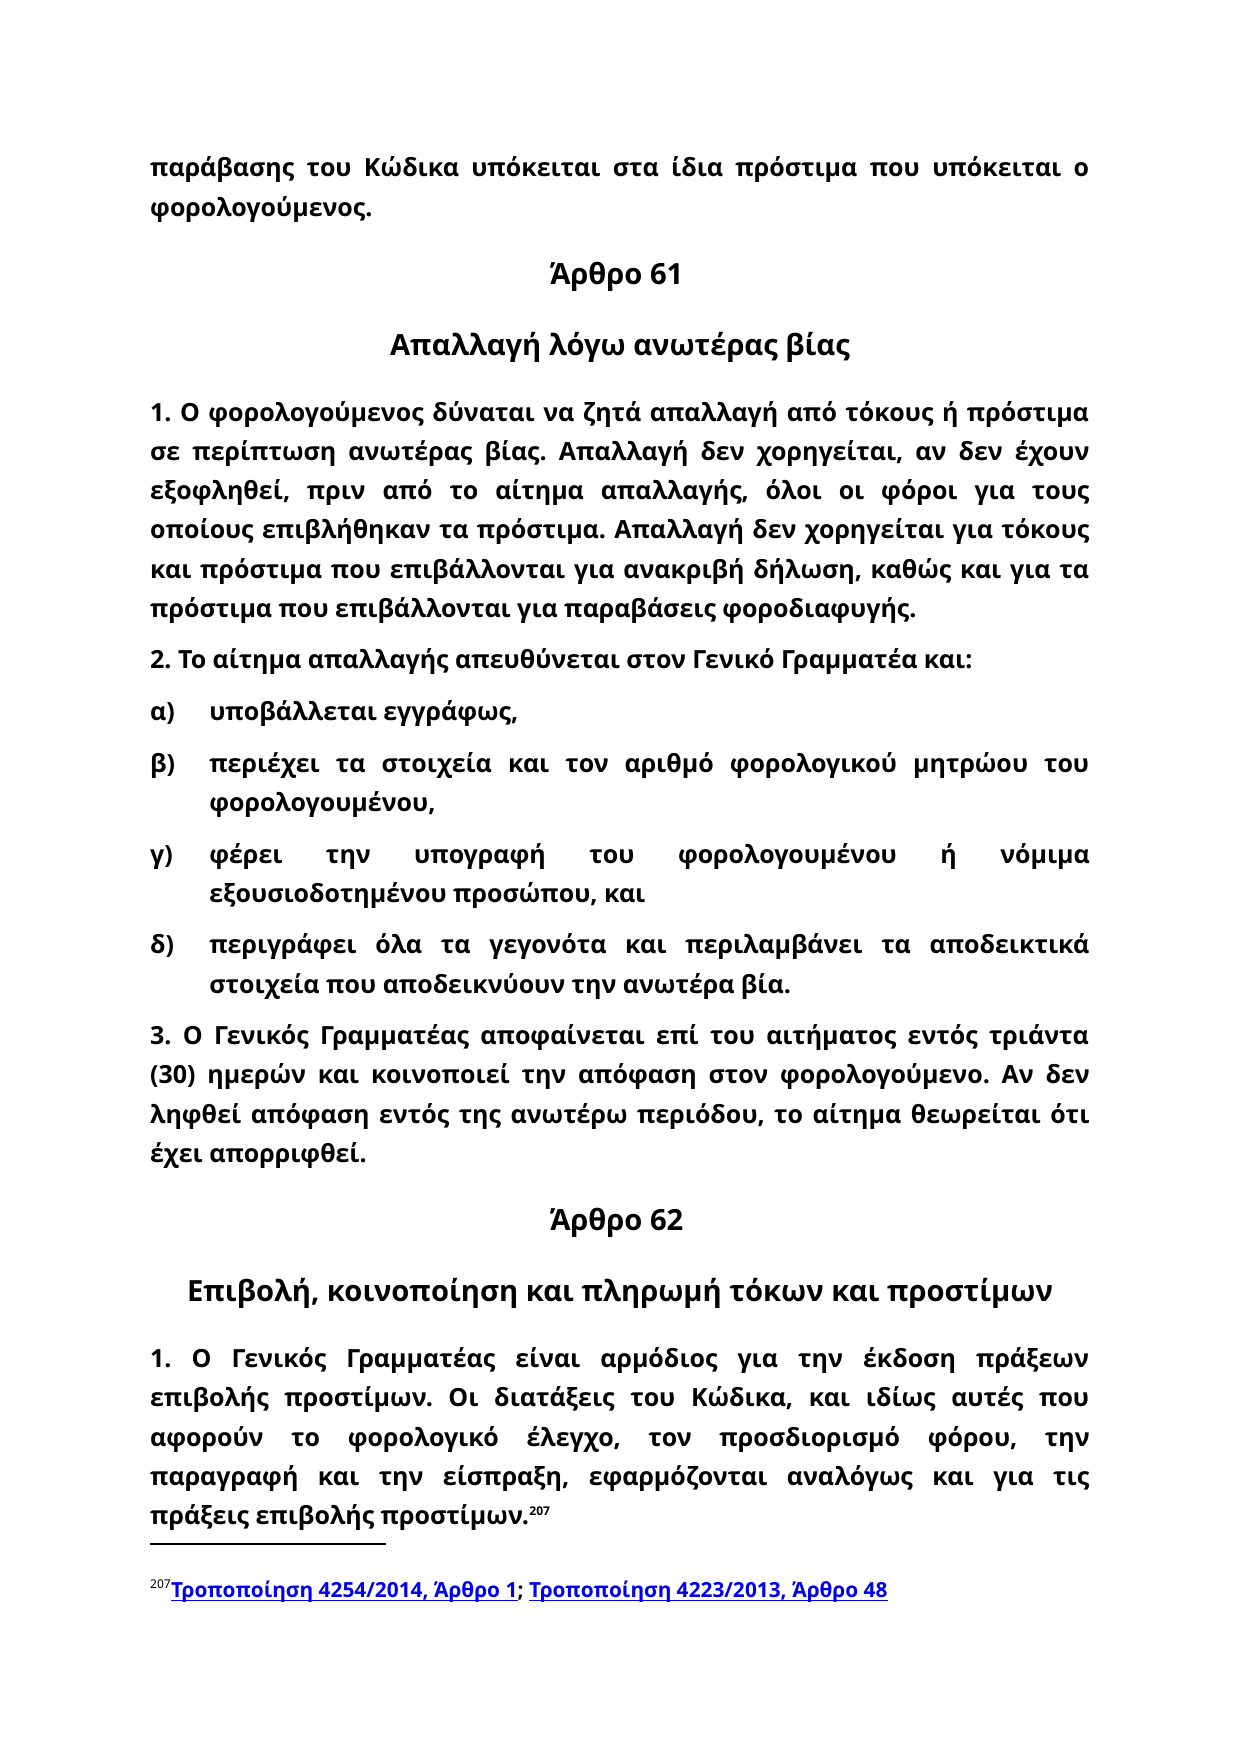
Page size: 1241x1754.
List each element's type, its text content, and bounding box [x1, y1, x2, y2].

text 2. Το αίτημα απαλλαγής απευθύνεται στον Γενικό Γραμματέα και: [150, 642, 1090, 676]
text 1. Ο Γενικός Γραμματέας είναι αρμόδιος για την έκδοση πράξεων επιβολής προστίμων. Οι διατάξεις του Κώδικα, και ιδίως αυτές που αφορούν το φορολογικό έλεγχο, τον προσδιορισμό φόρου, την παραγραφή και την είσπραξη, εφαρμόζονται αναλόγως και για τις πράξεις επιβολής προστίμων. [150, 1341, 1090, 1532]
text Τροποποίηση 4254/2014, Άρθρο 1; Τροποποίηση 4223/2013, Άρθρο 48 [150, 1576, 1090, 1604]
subtitle Επιβολή, κοινοποίηση και πληρωμή τόκων και προστίμων [150, 1270, 1090, 1310]
list α) υποβάλλεται εγγράφως, [150, 694, 1090, 728]
subtitle Άρθρο 62 [150, 1199, 1090, 1239]
list δ) περιγράφει όλα τα γεγονότα και περιλαμβάνει τα αποδεικτικά στοιχεία που αποδεικνύουν την ανωτέρα βία. [150, 927, 1090, 1000]
list β) περιέχει τα στοιχεία και τον αριθμό φορολογικού μητρώου του φορολογουμένου, [150, 745, 1090, 819]
subtitle Άρθρο 61 [150, 253, 1090, 293]
text 1. Ο φορολογούμενος δύναται να ζητά απαλλαγή από τόκους ή πρόστιμα σε περίπτωση ανωτέρας βίας. Απαλλαγή δεν χορηγείται, αν δεν έχουν εξοφληθεί, πριν από το αίτημα απαλλαγής, όλοι οι φόροι για τους οποίους επιβλήθηκαν τα πρόστιμα. Απαλλαγή δεν χορηγείται για τόκους και πρόστιμα που επιβάλλονται για ανακριβή δήλωση, καθώς και για τα πρόστιμα που επιβάλλονται για παραβάσεις φοροδιαφυγής. [150, 394, 1090, 624]
text 3. Ο Γενικός Γραμματέας αποφαίνεται επί του αιτήματος εντός τριάντα (30) ημερών και κοινοποιεί την απόφαση στον φορολογούμενο. Αν δεν ληφθεί απόφαση εντός της ανωτέρω περιόδου, το αίτημα θεωρείται ότι έχει απορριφθεί. [150, 1018, 1090, 1169]
list γ) φέρει την υπογραφή του φορολογουμένου ή νόμιμα εξουσιοδοτημένου προσώπου, και [150, 836, 1090, 909]
text παράβασης του Κώδικα υπόκειται στα ίδια πρόστιμα που υπόκειται ο φορολογούμενος. [150, 150, 1090, 223]
subtitle Απαλλαγή λόγω ανωτέρας βίας [150, 324, 1090, 364]
